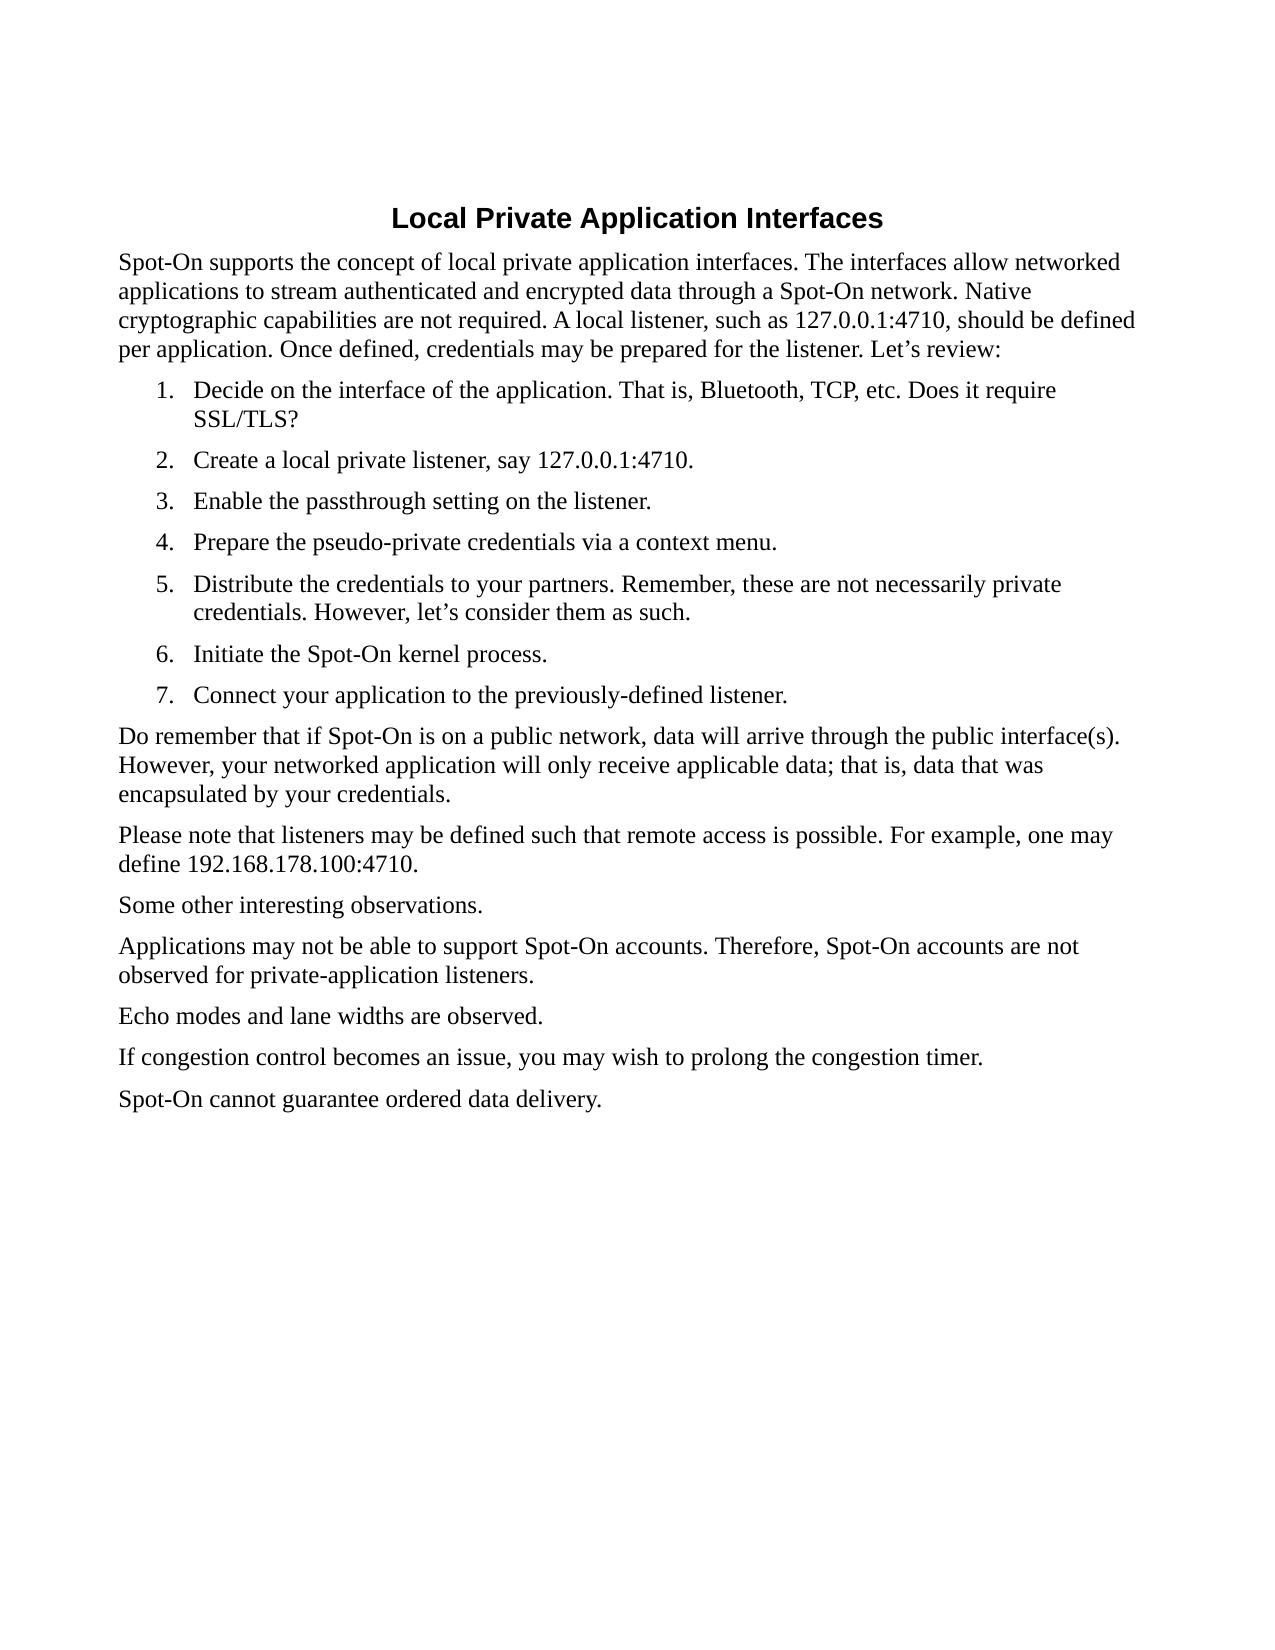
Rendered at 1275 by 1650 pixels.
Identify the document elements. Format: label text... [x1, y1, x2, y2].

text Applications may not be able to support Spot-On accounts. Therefore, Spot-On accounts are not observed for private-application listeners. [118, 931, 1157, 989]
text If congestion control becomes an issue, you may wish to prolong the congestion timer. [118, 1042, 1157, 1071]
list Enable the passthrough setting on the listener. [156, 486, 1157, 515]
text Spot-On supports the concept of local private application interfaces. The interfaces allow networked applications to stream authenticated and encrypted data through a Spot-On network. Native cryptographic capabilities are not required. A local listener, such as 127.0.0.1:4710, should be defined per application. Once defined, credentials may be prepared for the listener. Let’s review: [118, 247, 1157, 362]
text Do remember that if Spot-On is on a public network, data will arrive through the public interface(s). However, your networked application will only receive applicable data; that is, data that was encapsulated by your credentials. [118, 721, 1157, 807]
list Prepare the pseudo-private credentials via a context menu. [156, 527, 1157, 556]
subtitle Local Private Application Interfaces [118, 201, 1157, 235]
text Some other interesting observations. [118, 890, 1157, 919]
list Initiate the Spot-On kernel process. [156, 639, 1157, 667]
list Connect your application to the previously-defined listener. [156, 680, 1157, 709]
text Echo modes and lane widths are observed. [118, 1001, 1157, 1030]
list Distribute the credentials to your partners. Remember, these are not necessarily private credentials. However, let’s consider them as such. [156, 569, 1157, 626]
list Decide on the interface of the application. That is, Bluetooth, TCP, etc. Does it require SSL/TLS? [156, 375, 1157, 432]
list Create a local private listener, say 127.0.0.1:4710. [156, 445, 1157, 474]
text Please note that listeners may be defined such that remote access is possible. For example, one may define 192.168.178.100:4710. [118, 820, 1157, 877]
text Spot-On cannot guarantee ordered data delivery. [118, 1084, 1157, 1112]
